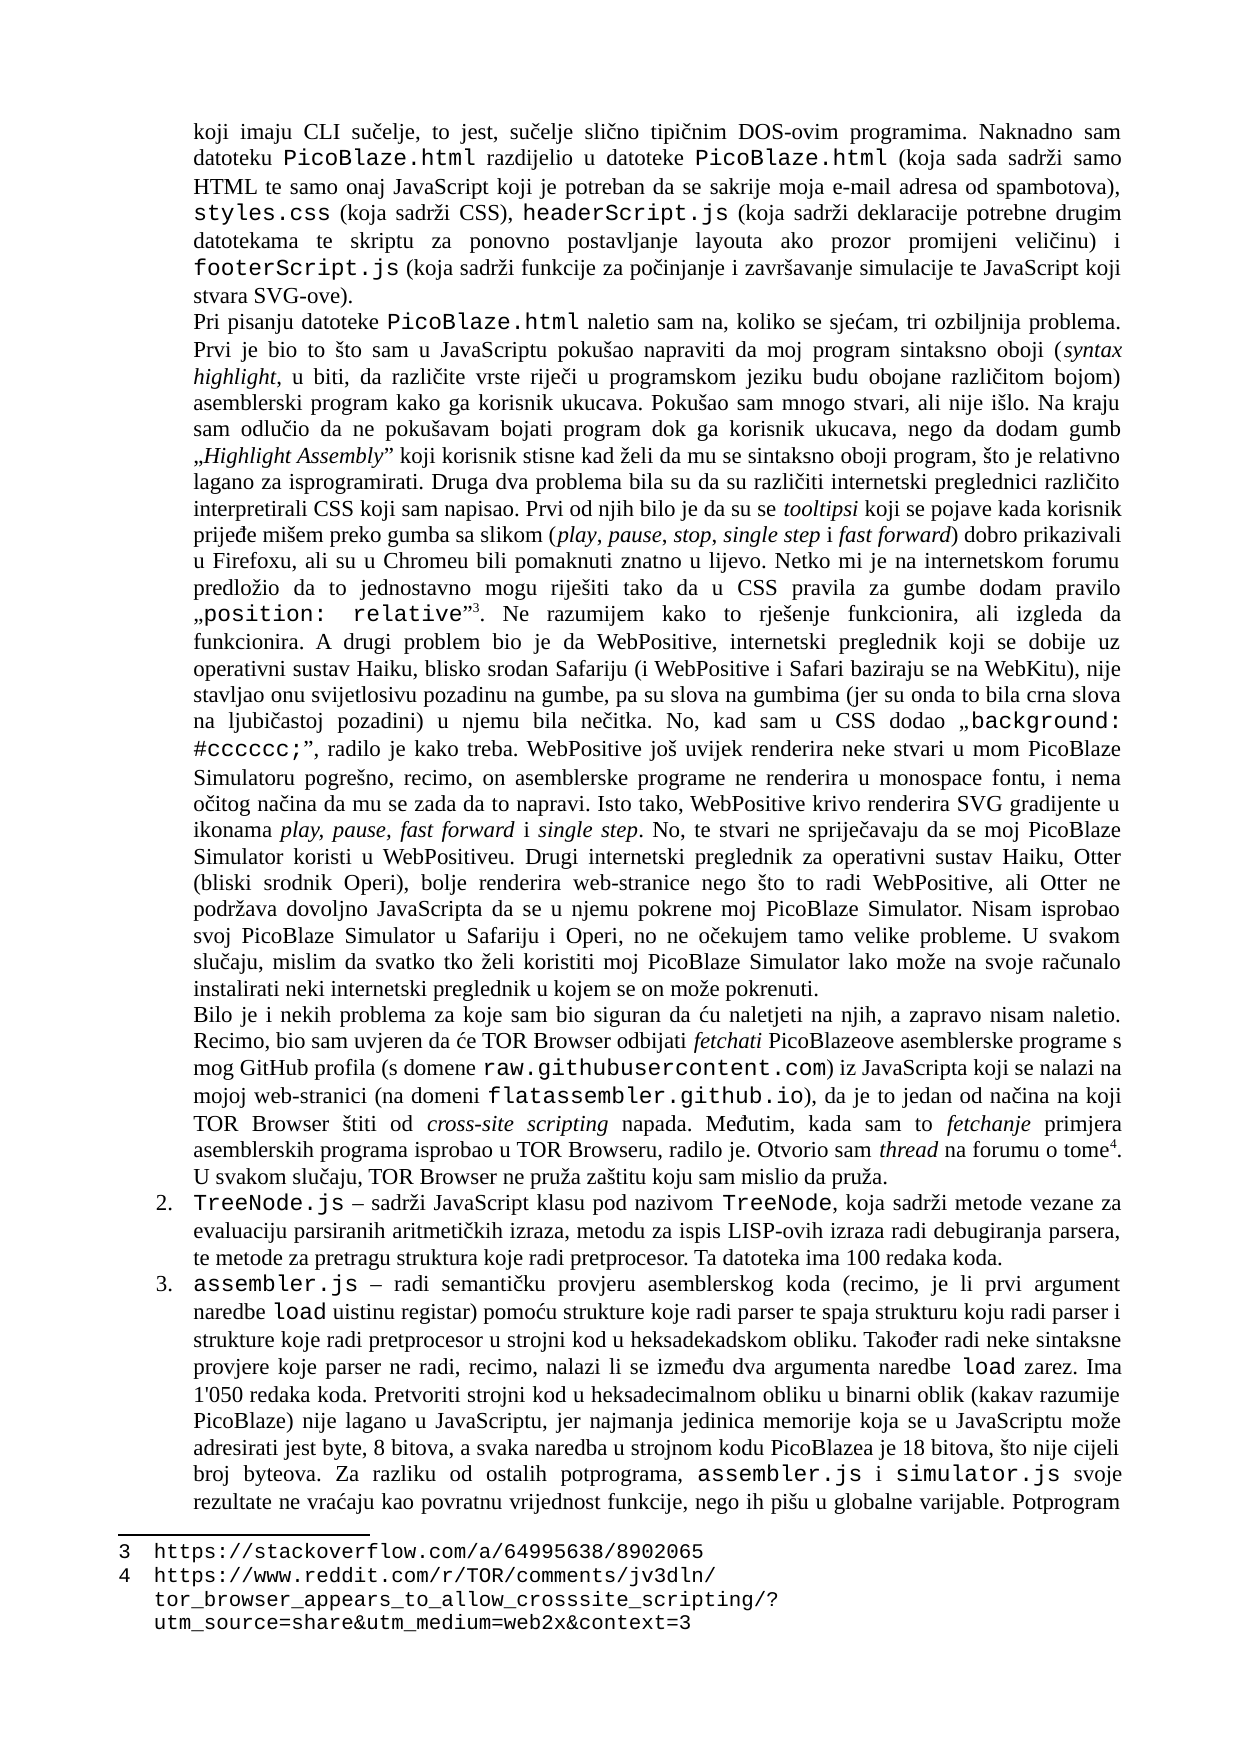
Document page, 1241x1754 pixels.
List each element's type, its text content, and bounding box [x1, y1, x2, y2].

list TreeNode.js – sadrži JavaScript klasu pod nazivom TreeNode, koja sadrži metode vezane za evaluaciju parsiranih aritmetičkih izraza, metodu za ispis LISP-ovih izraza radi debugiranja parsera, te metode za pretragu struktura koje radi pretprocesor. Ta datoteka ima 100 redaka koda. [156, 1189, 1122, 1270]
list Pri pisanju datoteke PicoBlaze.html naletio sam na, koliko se sjećam, tri ozbiljnija problema. Prvi je bio to što sam u JavaScriptu pokušao napraviti da moj program sintaksno oboji (syntax highlight, u biti, da različite vrste riječi u programskom jeziku budu obojane različitom bojom) asemblerski program kako ga korisnik ukucava. Pokušao sam mnogo stvari, ali nije išlo. Na kraju sam odlučio da ne pokušavam bojati program dok ga korisnik ukucava, nego da dodam gumb „Highlight Assembly” koji korisnik stisne kad želi da mu se sintaksno oboji program, što je relativno lagano za isprogramirati. Druga dva problema bila su da su različiti internetski preglednici različito interpretirali CSS koji sam napisao. Prvi od njih bilo je da su se tooltipsi koji se pojave kada korisnik prijeđe mišem preko gumba sa slikom (play, pause, stop, single step i fast forward) dobro prikazivali u Firefoxu, ali su u Chromeu bili pomaknuti znatno u lijevo. Netko mi je na internetskom forumu predložio da to jednostavno mogu riješiti tako da u CSS pravila za gumbe dodam pravilo „position: relative”. Ne razumijem kako to rješenje funkcionira, ali izgleda da funkcionira. A drugi problem bio je da WebPositive, internetski preglednik koji se dobije uz operativni sustav Haiku, blisko srodan Safariju (i WebPositive i Safari baziraju se na WebKitu), nije stavljao onu svijetlosivu pozadinu na gumbe, pa su slova na gumbima (jer su onda to bila crna slova na ljubičastoj pozadini) u njemu bila nečitka. No, kad sam u CSS dodao „background: #cccccc;”, radilo je kako treba. WebPositive još uvijek renderira neke stvari u mom PicoBlaze Simulatoru pogrešno, recimo, on asemblerske programe ne renderira u monospace fontu, i nema očitog načina da mu se zada da to napravi. Isto tako, WebPositive krivo renderira SVG gradijente u ikonama play, pause, fast forward i single step. No, te stvari ne spriječavaju da se moj PicoBlaze Simulator koristi u WebPositiveu. Drugi internetski preglednik za operativni sustav Haiku, Otter (bliski srodnik Operi), bolje renderira web-stranice nego što to radi WebPositive, ali Otter ne podržava dovoljno JavaScripta da se u njemu pokrene moj PicoBlaze Simulator. Nisam isprobao svoj PicoBlaze Simulator u Safariju i Operi, no ne očekujem tamo velike probleme. U svakom slučaju, mislim da svatko tko želi koristiti moj PicoBlaze Simulator lako može na svoje računalo instalirati neki internetski preglednik u kojem se on može pokrenuti. [156, 308, 1122, 1001]
list https://www.reddit.com/r/TOR/comments/jv3dln/tor_browser_appears_to_allow_crosssite_scripting/?utm_source=share&utm_medium=web2x&context=3 [118, 1565, 1122, 1636]
list koji imaju CLI sučelje, to jest, sučelje slično tipičnim DOS-ovim programima. Naknadno sam datoteku PicoBlaze.html razdijelio u datoteke PicoBlaze.html (koja sada sadrži samo HTML te samo onaj JavaScript koji je potreban da se sakrije moja e-mail adresa od spambotova), styles.css (koja sadrži CSS), headerScript.js (koja sadrži deklaracije potrebne drugim datotekama te skriptu za ponovno postavljanje layouta ako prozor promijeni veličinu) i footerScript.js (koja sadrži funkcije za počinjanje i završavanje simulacije te JavaScript koji stvara SVG-ove). [156, 118, 1122, 308]
list https://stackoverflow.com/a/64995638/8902065 [118, 1541, 1122, 1565]
list Bilo je i nekih problema za koje sam bio siguran da ću naletjeti na njih, a zapravo nisam naletio. Recimo, bio sam uvjeren da će TOR Browser odbijati fetchati PicoBlazeove asemblerske programe s mog GitHub profila (s domene raw.githubusercontent.com) iz JavaScripta koji se nalazi na mojoj web-stranici (na domeni flatassembler.github.io), da je to jedan od načina na koji TOR Browser štiti od cross-site scripting napada. Međutim, kada sam to fetchanje primjera asemblerskih programa isprobao u TOR Browseru, radilo je. Otvorio sam thread na forumu o tome. U svakom slučaju, TOR Browser ne pruža zaštitu koju sam mislio da pruža. [156, 1001, 1122, 1189]
list assembler.js – radi semantičku provjeru asemblerskog koda (recimo, je li prvi argument naredbe load uistinu registar) pomoću strukture koje radi parser te spaja strukturu koju radi parser i strukture koje radi pretprocesor u strojni kod u heksadekadskom obliku. Također radi neke sintaksne provjere koje parser ne radi, recimo, nalazi li se između dva argumenta naredbe load zarez. Ima 1'050 redaka koda. Pretvoriti strojni kod u heksadecimalnom obliku u binarni oblik (kakav razumije PicoBlaze) nije lagano u JavaScriptu, jer najmanja jedinica memorije koja se u JavaScriptu može adresirati jest byte, 8 bitova, a svaka naredba u strojnom kodu PicoBlazea je 18 bitova, što nije cijeli broj byteova. Za razliku od ostalih potprograma, assembler.js i simulator.js svoje rezultate ne vraćaju kao povratnu vrijednost funkcije, nego ih pišu u globalne varijable. Potprogram [156, 1270, 1122, 1515]
